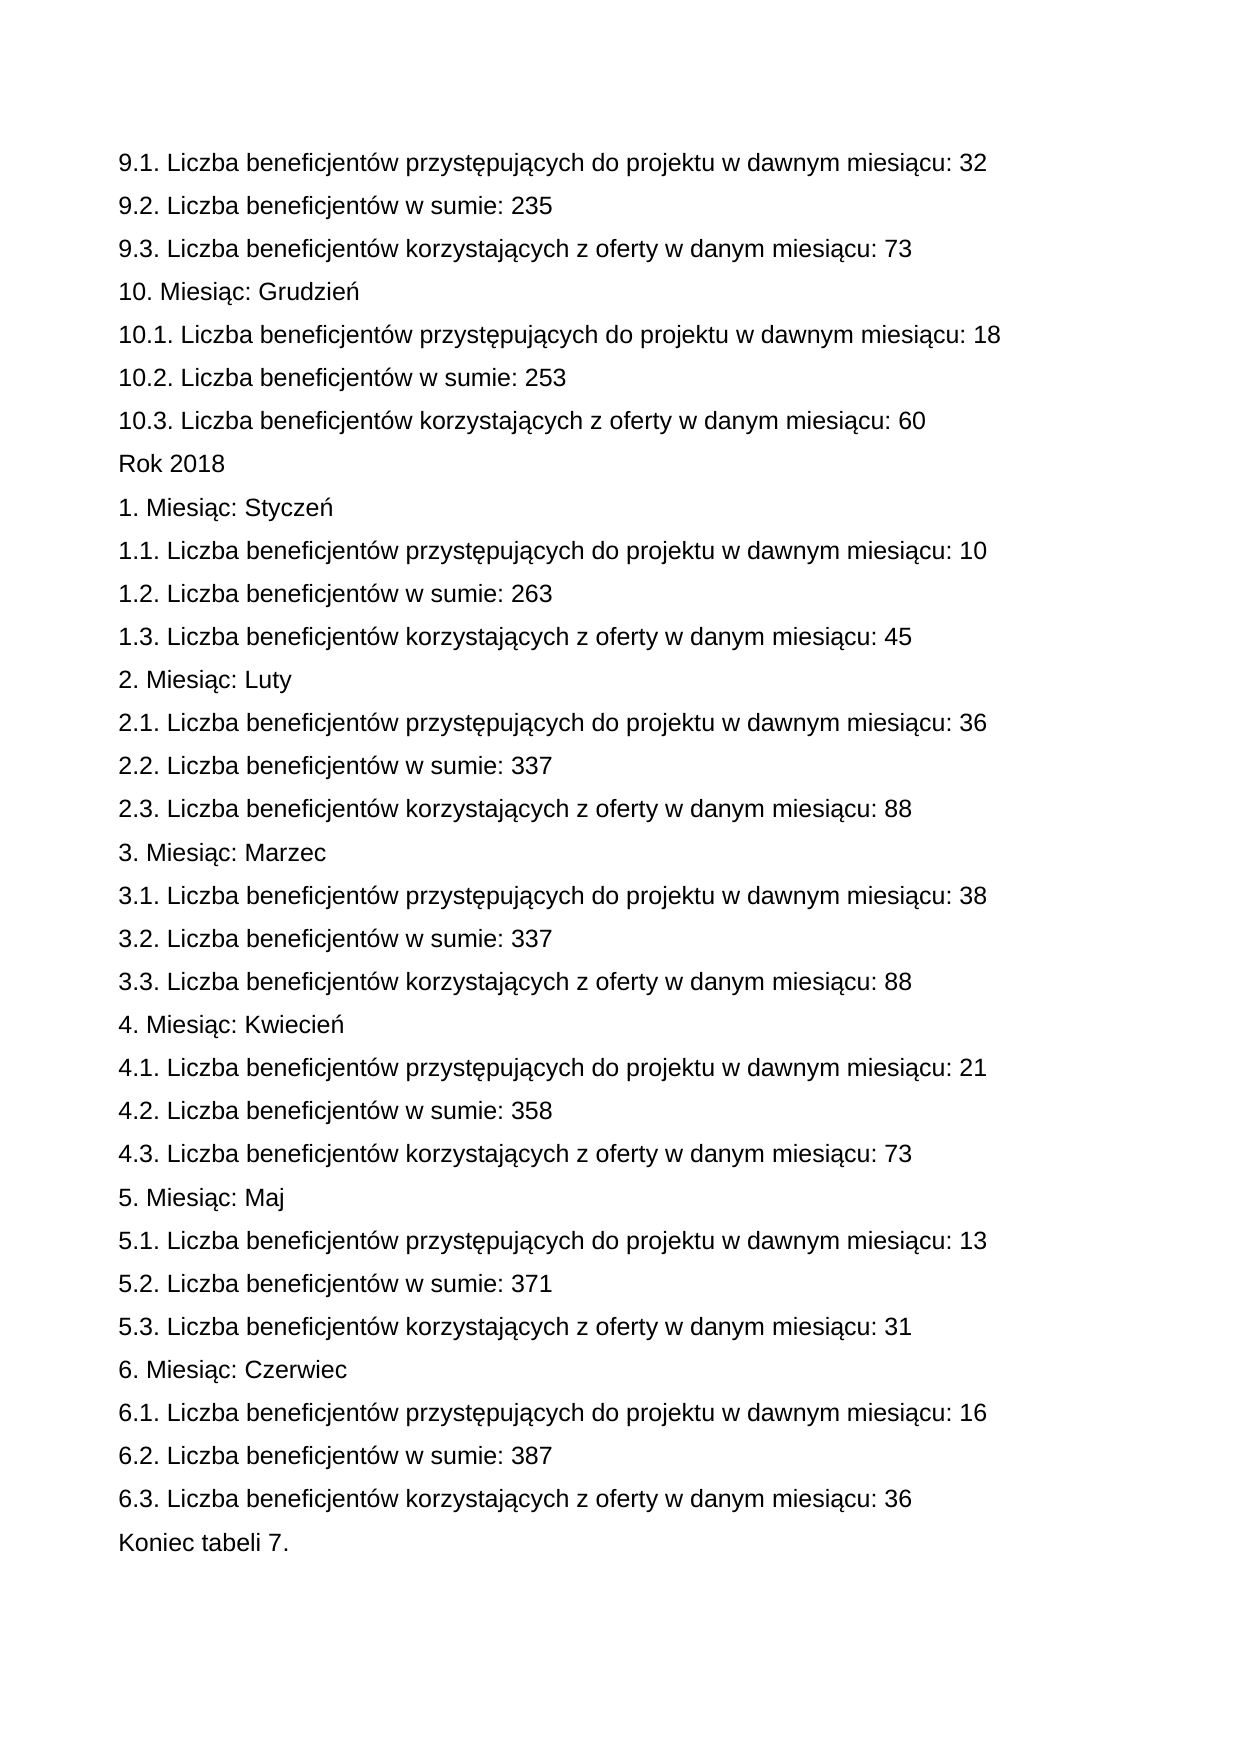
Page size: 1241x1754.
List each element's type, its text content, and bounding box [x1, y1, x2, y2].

text 9.3. Liczba beneficjentów korzystających z oferty w danym miesiącu: 73 [118, 234, 1122, 263]
text 1.2. Liczba beneficjentów w sumie: 263 [118, 579, 1122, 608]
text 3. Miesiąc: Marzec [118, 838, 1122, 866]
text 3.1. Liczba beneficjentów przystępujących do projektu w dawnym miesiącu: 38 [118, 881, 1122, 909]
text 5. Miesiąc: Maj [118, 1183, 1122, 1211]
text 4.3. Liczba beneficjentów korzystających z oferty w danym miesiącu: 73 [118, 1139, 1122, 1168]
text 4.2. Liczba beneficjentów w sumie: 358 [118, 1096, 1122, 1125]
text 2.2. Liczba beneficjentów w sumie: 337 [118, 751, 1122, 780]
text 3.2. Liczba beneficjentów w sumie: 337 [118, 924, 1122, 953]
text 9.2. Liczba beneficjentów w sumie: 235 [118, 191, 1122, 219]
text 5.3. Liczba beneficjentów korzystających z oferty w danym miesiącu: 31 [118, 1312, 1122, 1341]
text 10.3. Liczba beneficjentów korzystających z oferty w danym miesiącu: 60 [118, 406, 1122, 435]
text 2. Miesiąc: Luty [118, 665, 1122, 694]
text 10.2. Liczba beneficjentów w sumie: 253 [118, 363, 1122, 392]
text 10.1. Liczba beneficjentów przystępujących do projektu w dawnym miesiącu: 18 [118, 320, 1122, 349]
text 4. Miesiąc: Kwiecień [118, 1010, 1122, 1039]
text Rok 2018 [118, 449, 1122, 478]
text 1.1. Liczba beneficjentów przystępujących do projektu w dawnym miesiącu: 10 [118, 536, 1122, 564]
text 1.3. Liczba beneficjentów korzystających z oferty w danym miesiącu: 45 [118, 622, 1122, 651]
text 6.1. Liczba beneficjentów przystępujących do projektu w dawnym miesiącu: 16 [118, 1398, 1122, 1427]
text 2.3. Liczba beneficjentów korzystających z oferty w danym miesiącu: 88 [118, 794, 1122, 823]
text Koniec tabeli 7. [118, 1528, 1122, 1556]
text 1. Miesiąc: Styczeń [118, 493, 1122, 521]
text 5.2. Liczba beneficjentów w sumie: 371 [118, 1269, 1122, 1298]
text 6.2. Liczba beneficjentów w sumie: 387 [118, 1441, 1122, 1470]
text 4.1. Liczba beneficjentów przystępujących do projektu w dawnym miesiącu: 21 [118, 1053, 1122, 1082]
text 5.1. Liczba beneficjentów przystępujących do projektu w dawnym miesiącu: 13 [118, 1226, 1122, 1254]
text 6.3. Liczba beneficjentów korzystających z oferty w danym miesiącu: 36 [118, 1484, 1122, 1513]
text 6. Miesiąc: Czerwiec [118, 1355, 1122, 1384]
text 9.1. Liczba beneficjentów przystępujących do projektu w dawnym miesiącu: 32 [118, 148, 1122, 176]
text 10. Miesiąc: Grudzień [118, 277, 1122, 306]
text 3.3. Liczba beneficjentów korzystających z oferty w danym miesiącu: 88 [118, 967, 1122, 996]
text 2.1. Liczba beneficjentów przystępujących do projektu w dawnym miesiącu: 36 [118, 708, 1122, 737]
